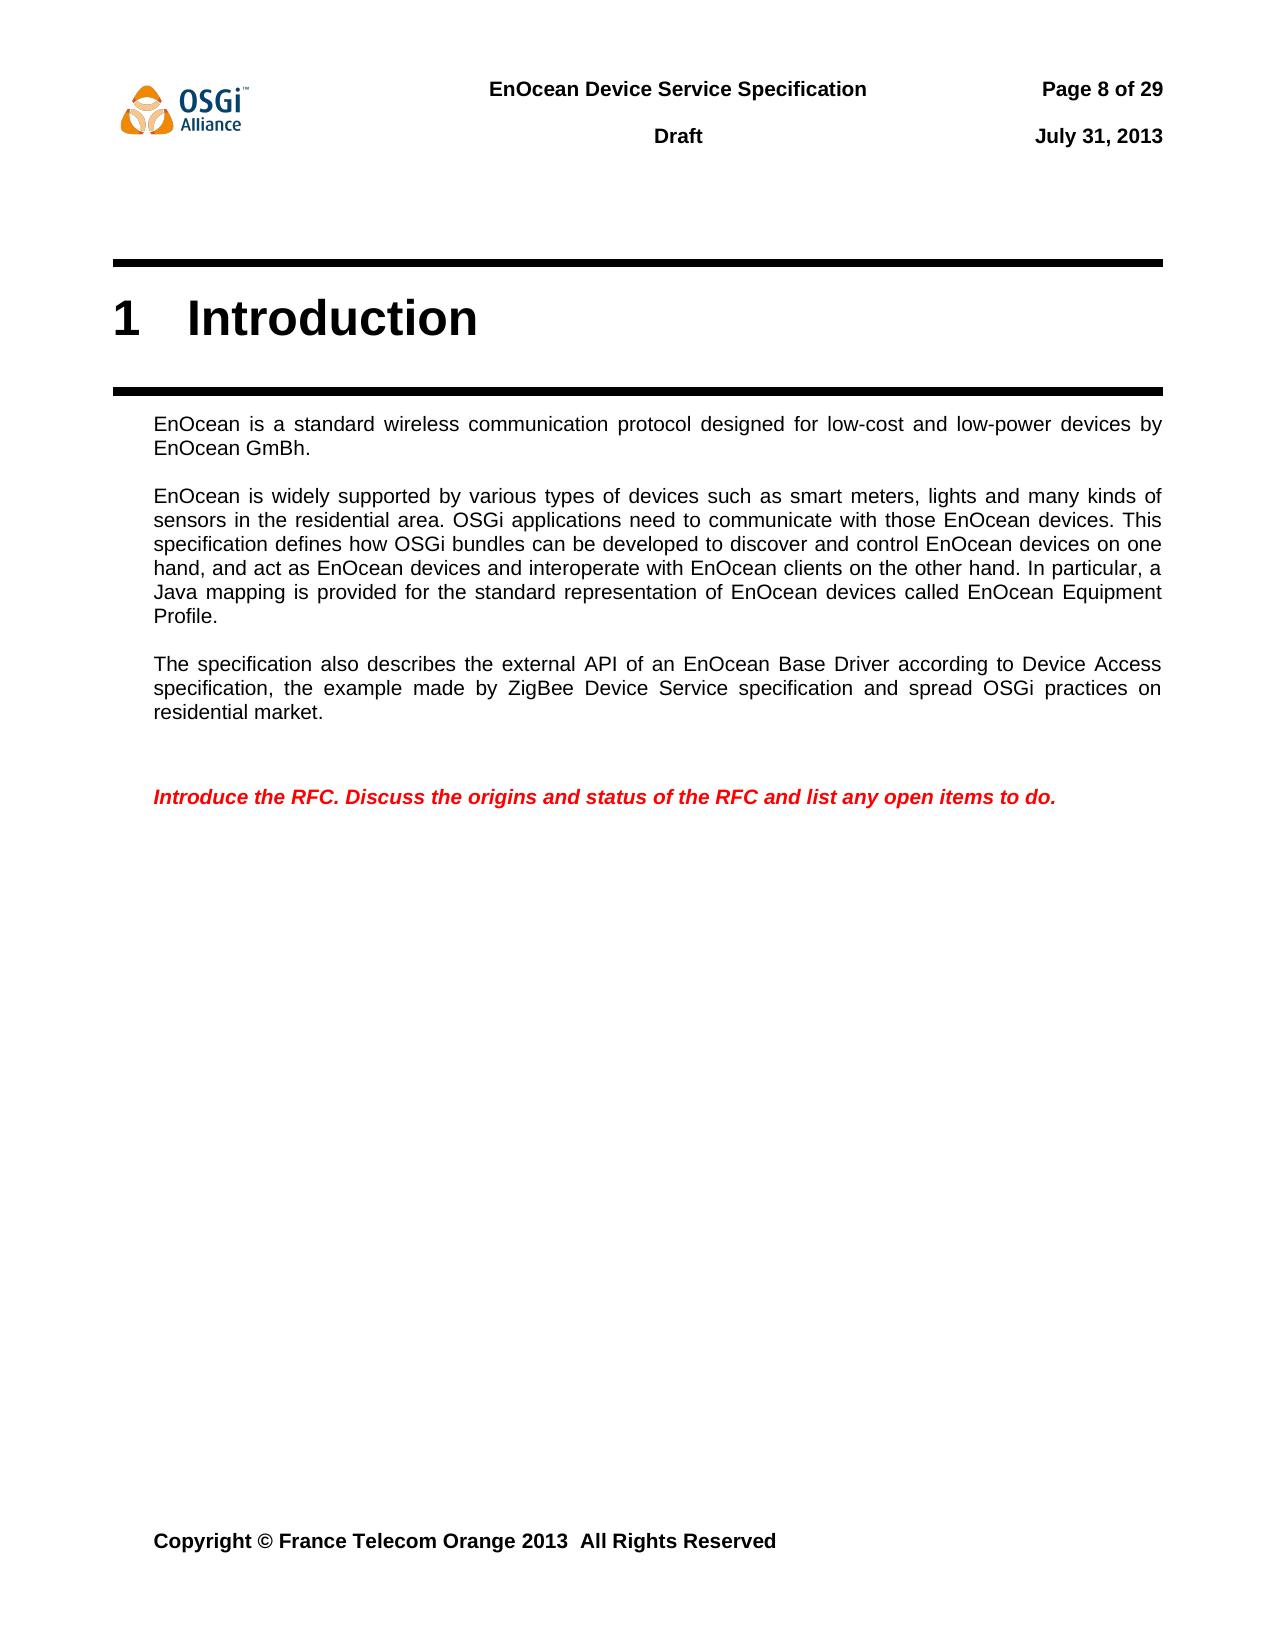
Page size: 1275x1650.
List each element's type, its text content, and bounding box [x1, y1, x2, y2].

picture [113, 78, 257, 142]
text EnOcean is widely supported by various types of devices such as smart meters, lights and many kinds of sensors in the residential area. OSGi applications need to communicate with those EnOcean devices. This specification defines how OSGi bundles can be developed to discover and control EnOcean devices on one hand, and act as EnOcean devices and interoperate with EnOcean clients on the other hand. In particular, a Java mapping is provided for the standard representation of EnOcean devices called EnOcean Equipment Profile. [153, 484, 1163, 628]
text EnOcean is a standard wireless communication protocol designed for low-cost and low-power devices by EnOcean GmBh. [153, 412, 1163, 460]
text The specification also describes the external API of an EnOcean Base Driver according to Device Access specification, the example made by ZigBee Device Service specification and spread OSGi practices on residential market. [153, 652, 1163, 724]
text Introduce the RFC. Discuss the origins and status of the RFC and list any open items to do. [153, 785, 1163, 809]
